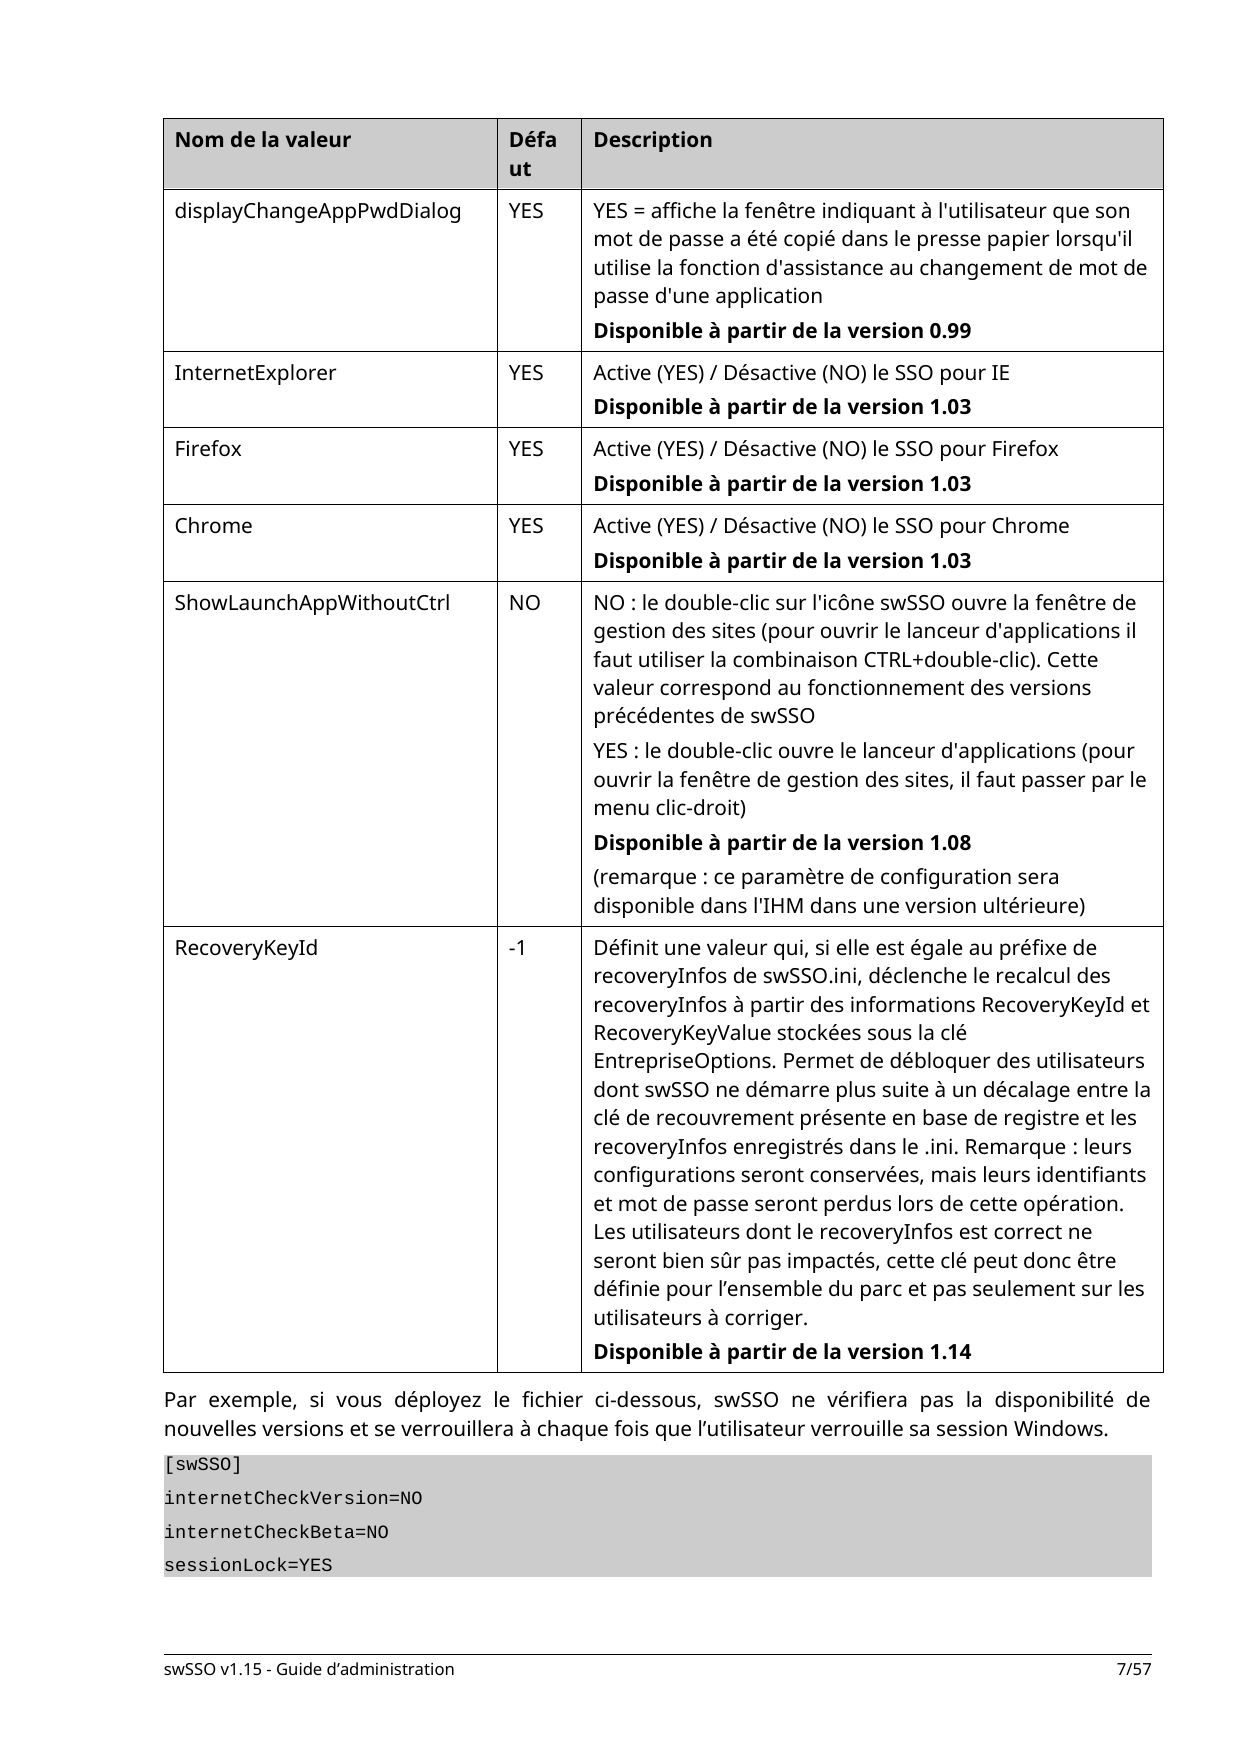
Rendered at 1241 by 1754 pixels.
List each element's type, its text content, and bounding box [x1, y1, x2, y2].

text [swSSO] [164, 1455, 1152, 1476]
table_cell RecoveryKeyId [164, 927, 497, 1372]
table_cell displayChangeAppPwdDialog [164, 190, 497, 351]
text internetCheckBeta=NO [164, 1522, 1152, 1544]
table_cell YES [498, 505, 581, 581]
table_cell YES [498, 428, 581, 504]
table_cell Définit une valeur qui, si elle est égale au préfixe de recoveryInfos de swSSO.ini, déclenche le recalcul des recoveryInfos à partir des informations RecoveryKeyId et RecoveryKeyValue stockées sous la clé EntrepriseOptions. Permet de débloquer des utilisateurs dont swSSO ne démarre plus suite à un décalage entre la clé de recouvrement présente en base de registre et les recoveryInfos enregistrés dans le .ini. Remarque : leurs configurations seront conservées, mais leurs identifiants et mot de passe seront perdus lors de cette opération. Les utilisateurs dont le recoveryInfos est correct ne seront bien sûr pas impactés, cette clé peut donc être définie pour l’ensemble du parc et pas seulement sur les utilisateurs à corriger. Disponible à partir de la version 1.14 [582, 927, 1163, 1372]
table_header Description [582, 119, 1163, 188]
table_cell -1 [498, 927, 581, 1372]
table_cell NO : le double-clic sur l'icône swSSO ouvre la fenêtre de gestion des sites (pour ouvrir le lanceur d'applications il faut utiliser la combinaison CTRL+double-clic). Cette valeur correspond au fonctionnement des versions précédentes de swSSO YES : le double-clic ouvre le lanceur d'applications (pour ouvrir la fenêtre de gestion des sites, il faut passer par le menu clic-droit) Disponible à partir de la version 1.08 (remarque : ce paramètre de configuration sera disponible dans l'IHM dans une version ultérieure) [582, 582, 1163, 926]
text Par exemple, si vous déployez le fichier ci-dessous, swSSO ne vérifiera pas la disponibilité de nouvelles versions et se verrouillera à chaque fois que l’utilisateur verrouille sa session Windows. [164, 1386, 1152, 1442]
table_cell YES [498, 190, 581, 351]
table_cell Active (YES) / Désactive (NO) le SSO pour IE Disponible à partir de la version 1.03 [582, 352, 1163, 427]
table_header Défaut [498, 119, 581, 188]
table_cell Chrome [164, 505, 497, 581]
table_cell YES [498, 352, 581, 427]
table_cell NO [498, 582, 581, 926]
table_cell YES = affiche la fenêtre indiquant à l'utilisateur que son mot de passe a été copié dans le presse papier lorsqu'il utilise la fonction d'assistance au changement de mot de passe d'une application Disponible à partir de la version 0.99 [582, 190, 1163, 351]
table_cell Active (YES) / Désactive (NO) le SSO pour Firefox Disponible à partir de la version 1.03 [582, 428, 1163, 504]
table_cell Firefox [164, 428, 497, 504]
table_cell InternetExplorer [164, 352, 497, 427]
table_header Nom de la valeur [164, 119, 497, 188]
text sessionLock=YES [164, 1556, 1152, 1577]
table_cell Active (YES) / Désactive (NO) le SSO pour Chrome Disponible à partir de la version 1.03 [582, 505, 1163, 581]
table_cell ShowLaunchAppWithoutCtrl [164, 582, 497, 926]
text internetCheckVersion=NO [164, 1489, 1152, 1510]
